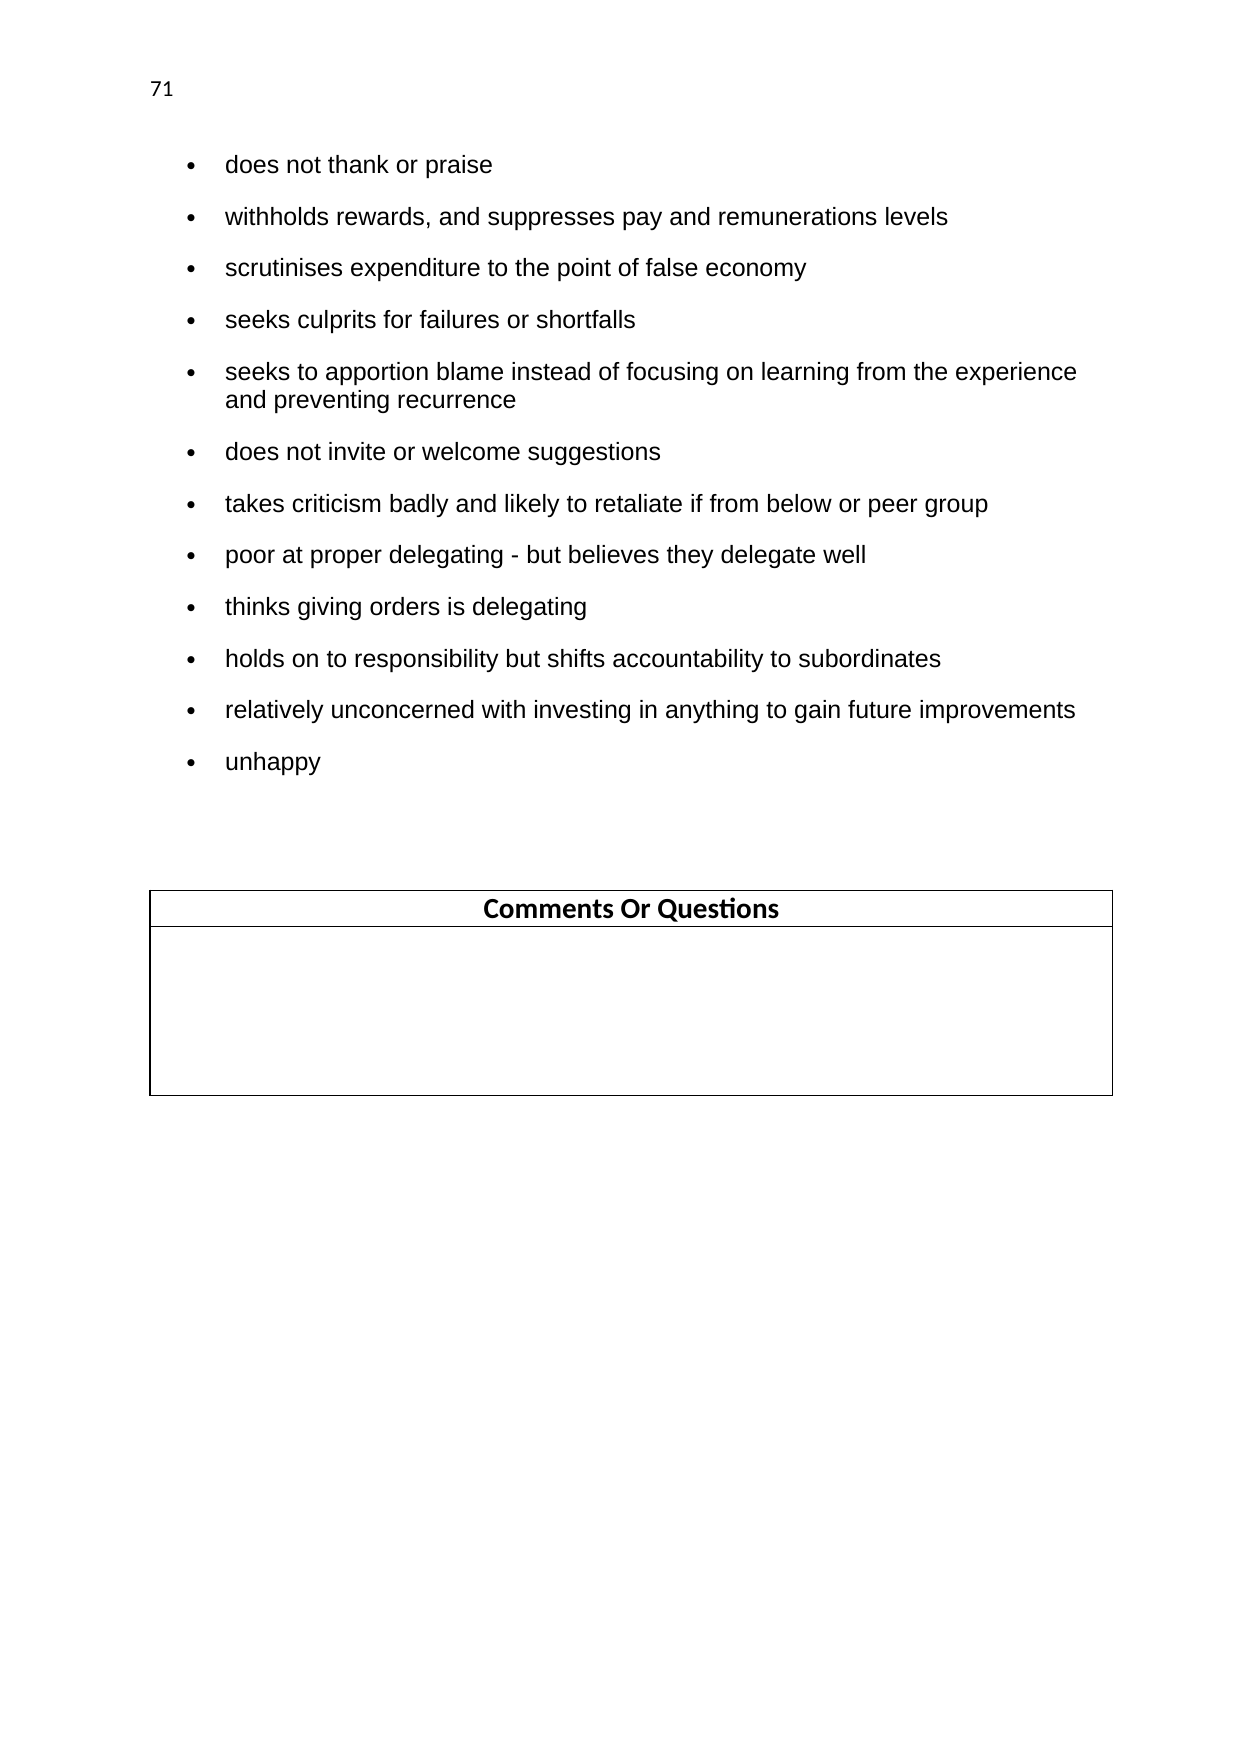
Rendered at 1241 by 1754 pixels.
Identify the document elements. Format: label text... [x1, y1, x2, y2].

list seeks to apportion blame instead of focusing on learning from the experience and preventing recurrence [187, 357, 1090, 414]
list withholds rewards, and suppresses pay and remunerations levels [187, 202, 1090, 230]
list seeks culprits for failures or shortfalls [187, 305, 1090, 334]
list does not invite or welcome suggestions [187, 437, 1090, 466]
list scrutinises expenditure to the point of false economy [187, 253, 1090, 282]
list does not thank or praise [187, 150, 1090, 179]
list takes criticism badly and likely to retaliate if from below or peer group [187, 489, 1090, 517]
table_header Comments Or Questions [151, 891, 1112, 926]
list thinks giving orders is delegating [187, 592, 1090, 621]
list holds on to responsibility but shifts accountability to subordinates [187, 644, 1090, 672]
list unhappy [187, 747, 1090, 776]
table_cell [151, 927, 1112, 1095]
list relatively unconcerned with investing in anything to gain future improvements [187, 695, 1090, 724]
list poor at proper delegating - but believes they delegate well [187, 540, 1090, 569]
